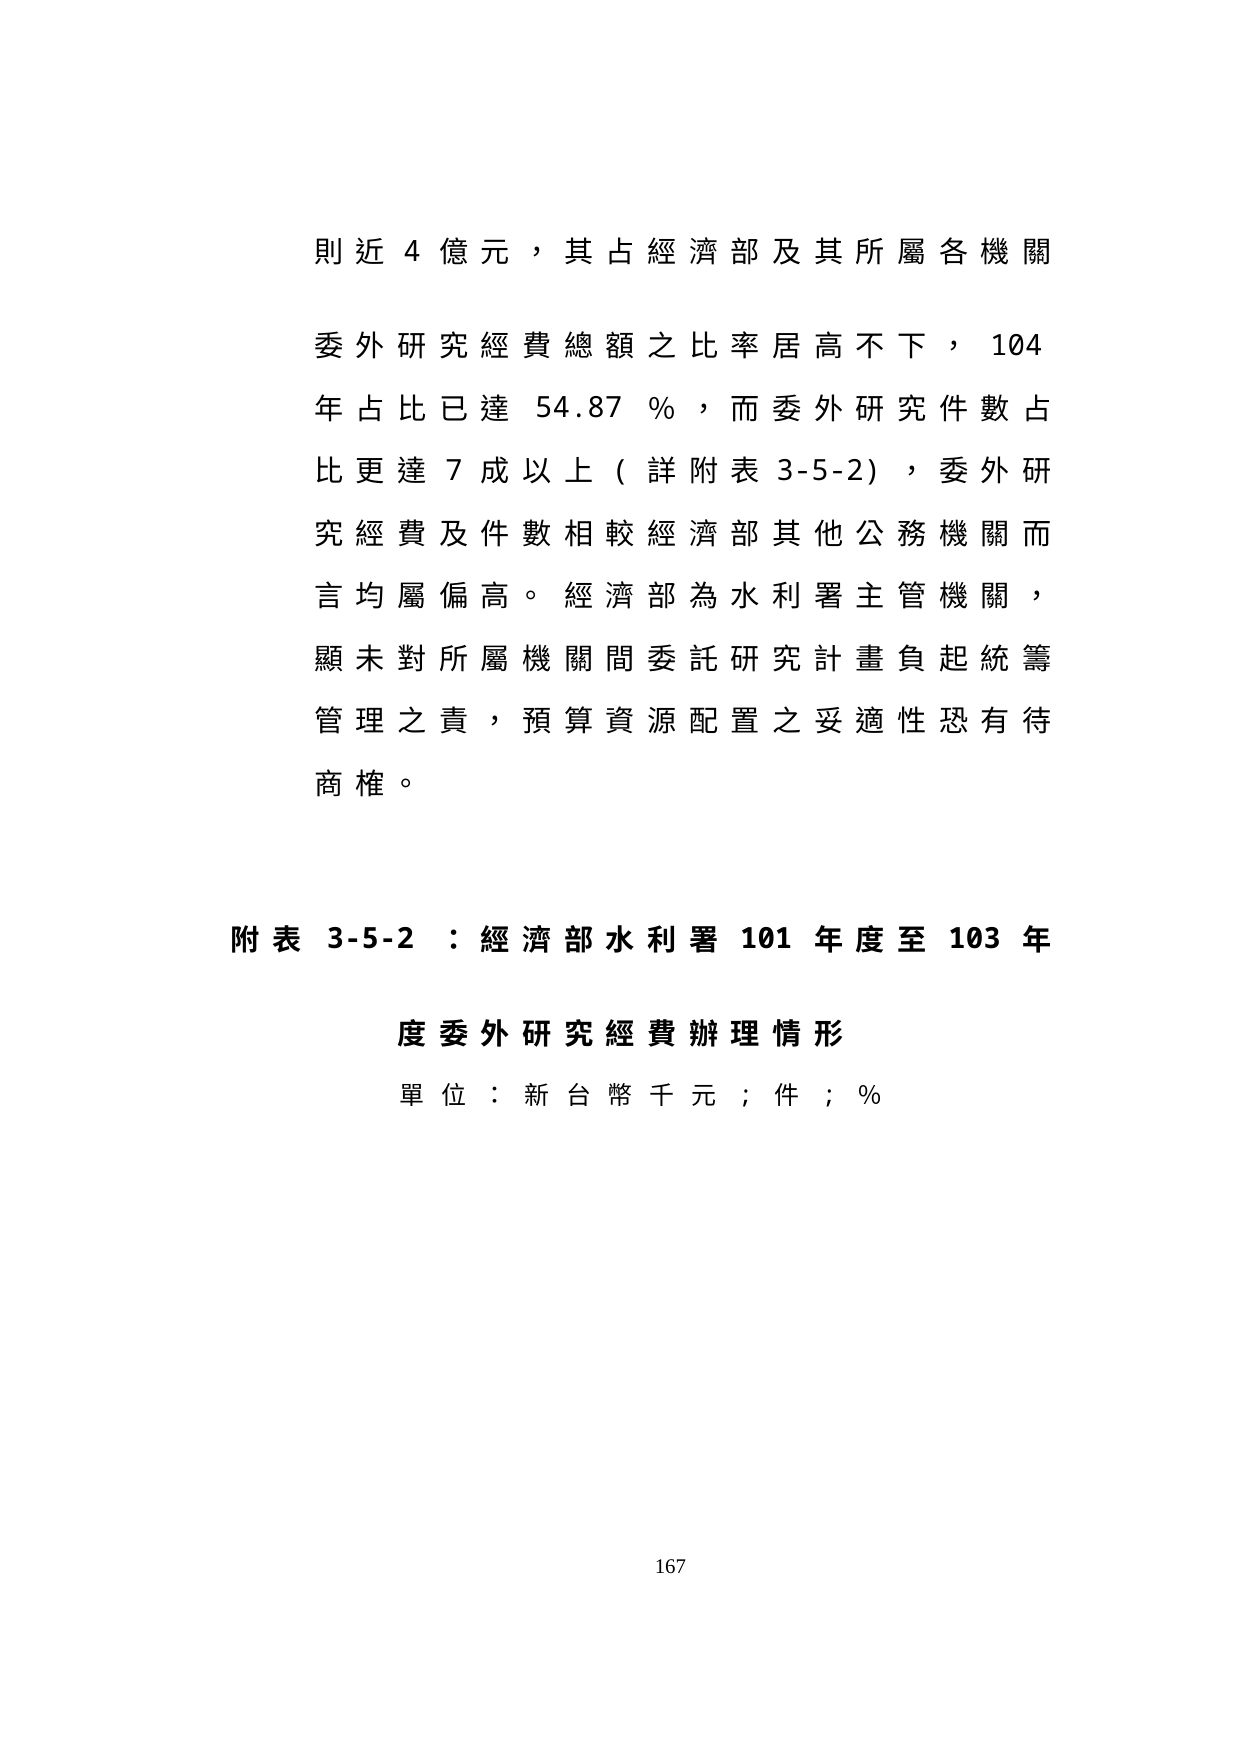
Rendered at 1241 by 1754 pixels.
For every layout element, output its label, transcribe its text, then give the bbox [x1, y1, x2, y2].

text 則近4億元，其占經濟部及其所屬各機關委外研究經費總額之比率居高不下，104年占比已達54.87％，而委外研究件數占比更達7成以上(詳附表3-5-2)，委外研究經費及件數相較經濟部其他公務機關而言均屬偏高。經濟部為水利署主管機關，顯未對所屬機關間委託研究計畫負起統籌管理之責，預算資源配置之妥適性恐有待商榷。 [271, 177, 1058, 802]
text 附表3-5-2：經濟部水利署101年度至103年度委外研究經費辦理情形 單位：新台幣千元;件;％ [197, 865, 1058, 1115]
